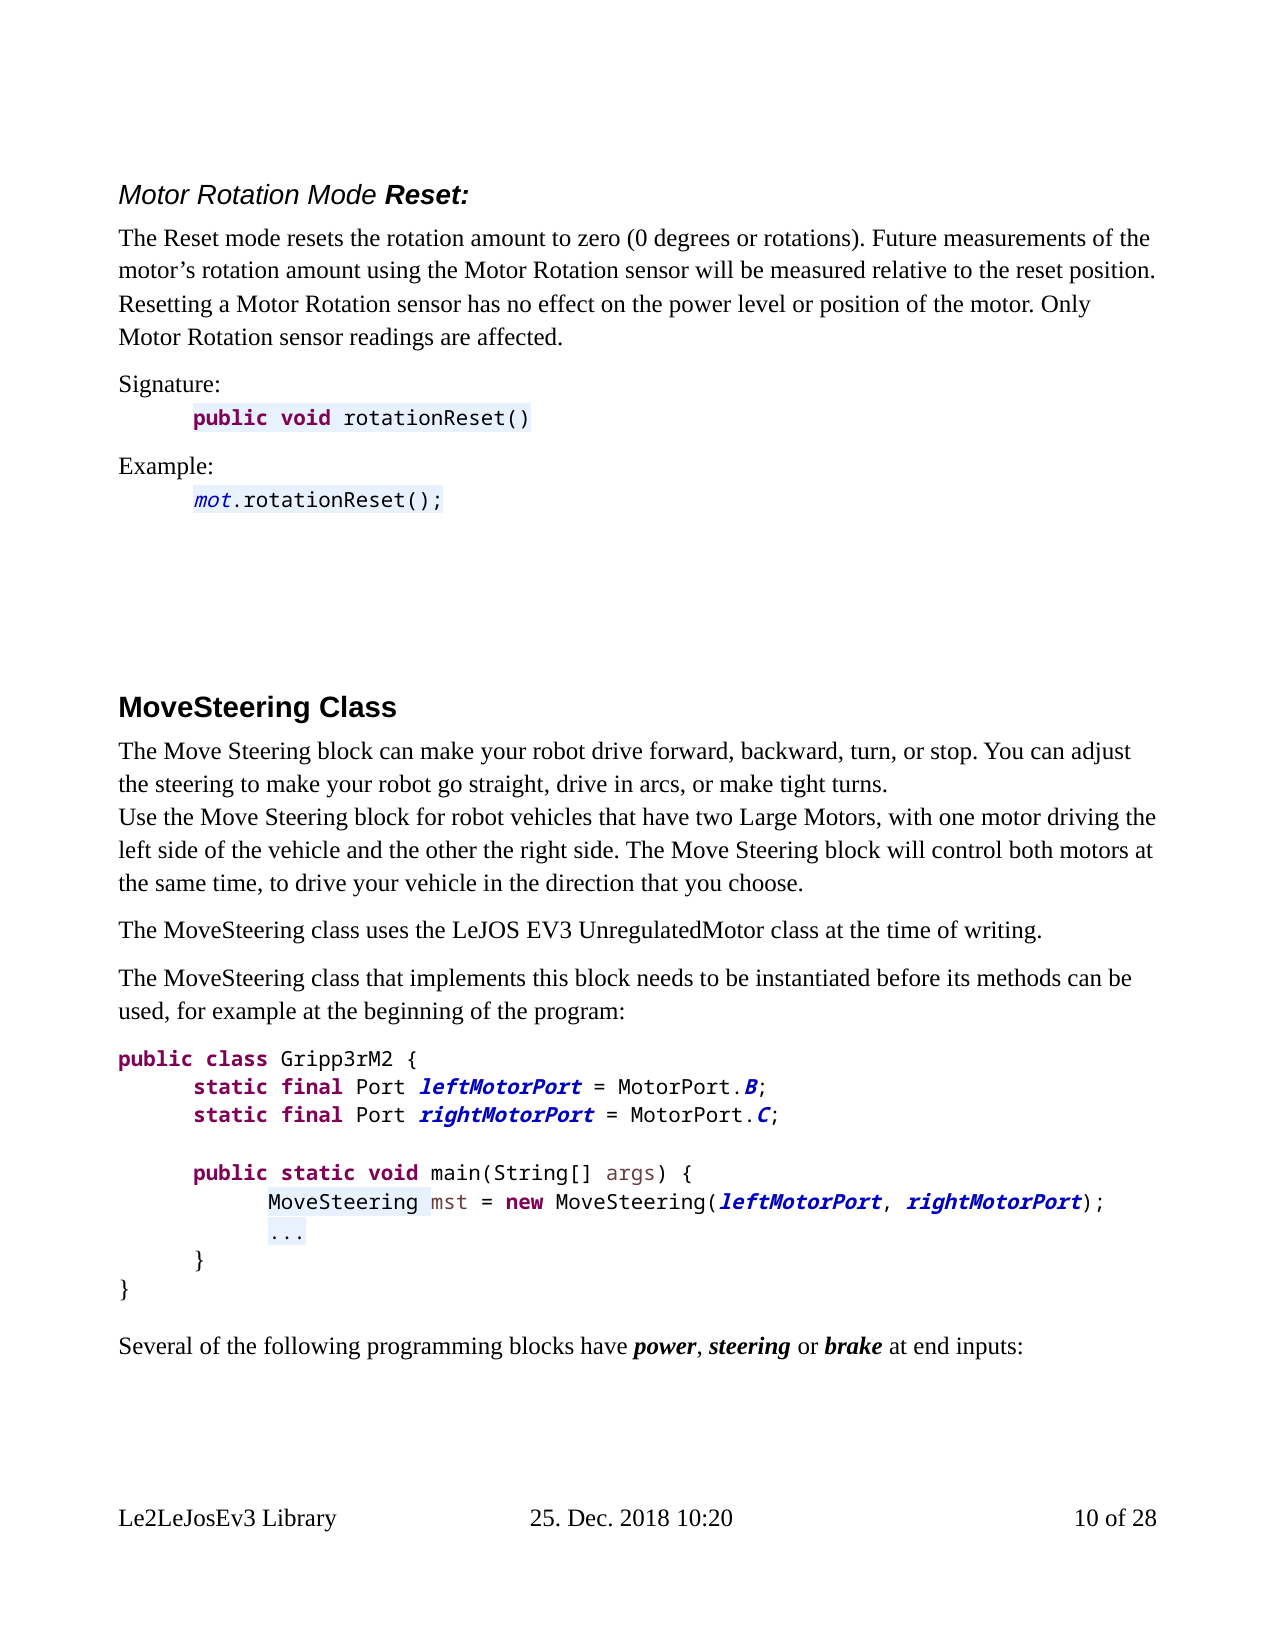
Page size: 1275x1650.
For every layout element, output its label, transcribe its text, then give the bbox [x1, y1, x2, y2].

text The Move Steering block can make your robot drive forward, backward, turn, or stop. You can adjust the steering to make your robot go straight, drive in arcs, or make tight turns. Use the Move Steering block for robot vehicles that have two Large Motors, with one motor driving the left side of the vehicle and the other the right side. The Move Steering block will control both motors at the same time, to drive your vehicle in the direction that you choose. [118, 736, 1157, 897]
text public class Gripp3rM2 { [118, 1044, 1157, 1072]
text The Reset mode resets the rotation amount to zero (0 degrees or rotations). Future measurements of the motor’s rotation amount using the Motor Rotation sensor will be measured relative to the reset position. Resetting a Motor Rotation sensor has no effect on the power level or position of the motor. Only Motor Rotation sensor readings are affected. [118, 223, 1157, 350]
text public static void main(String[] args) { [118, 1158, 1157, 1186]
text MoveSteering mst = new MoveSteering(leftMotorPort, rightMotorPort); [118, 1186, 1157, 1216]
text static final Port leftMotorPort = MotorPort.B; [118, 1072, 1157, 1101]
text Several of the following programming blocks have power, steering or brake at end inputs: [118, 1331, 1157, 1360]
text The MoveSteering class that implements this block needs to be instantiated before its methods can be used, for example at the beginning of the program: [118, 963, 1157, 1025]
text Example: mot.rotationReset(); [118, 451, 1157, 513]
text } [118, 1245, 1157, 1274]
text static final Port rightMotorPort = MotorPort.C; [118, 1101, 1157, 1129]
text } [118, 1274, 1157, 1303]
text Signature: public void rotationReset() [118, 369, 1157, 432]
subtitle MoveSteering Class [118, 689, 1157, 723]
text The MoveSteering class uses the LeJOS EV3 UnregulatedMotor class at the time of writing. [118, 916, 1157, 944]
subtitle Motor Rotation Mode Reset: [118, 178, 1157, 210]
text ... [118, 1216, 1157, 1245]
